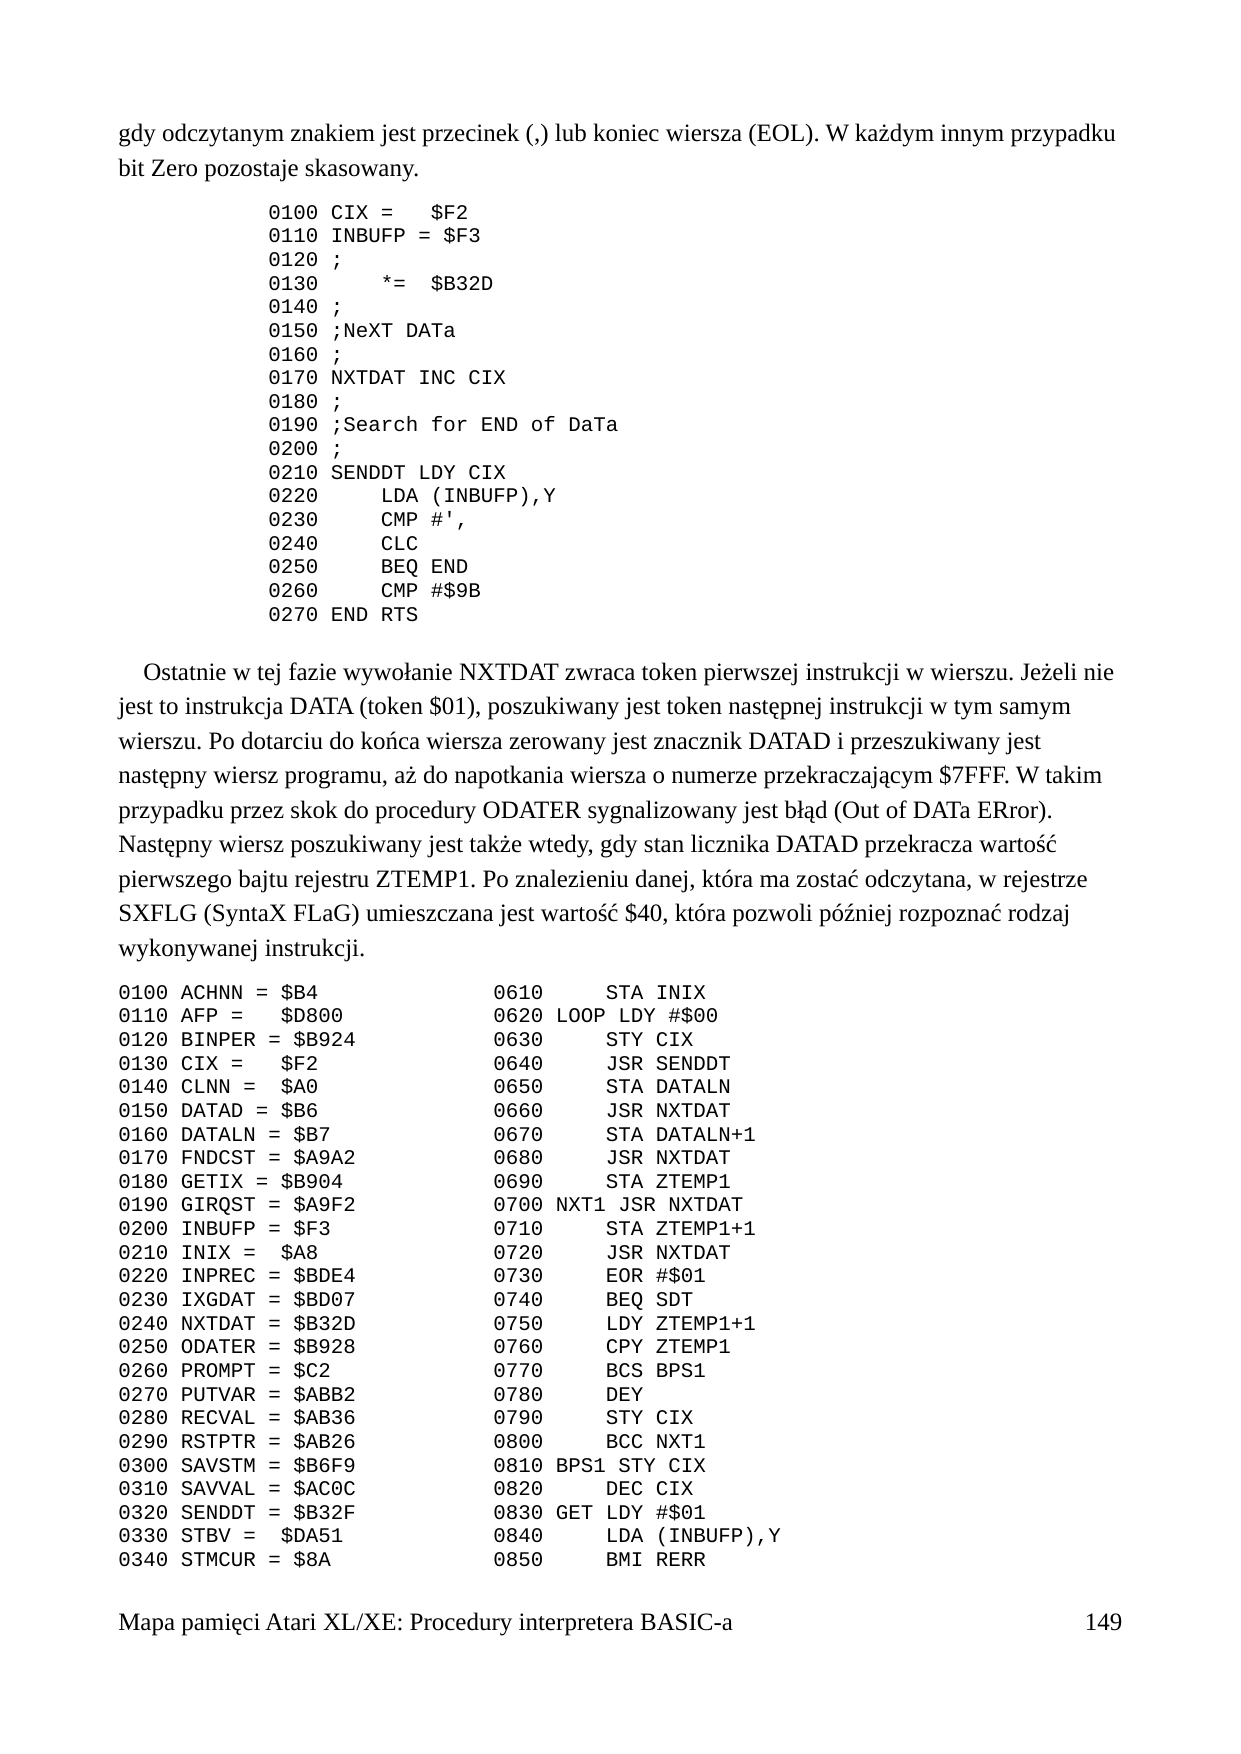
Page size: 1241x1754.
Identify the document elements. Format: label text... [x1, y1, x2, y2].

text 0170 NXTDAT INC CIX [118, 367, 1122, 391]
text 0130 *= $B32D [118, 273, 1122, 296]
text 0270 PUTVAR = $ABB2 0780 DEY [118, 1384, 1122, 1407]
text 0230 IXGDAT = $BD07 0740 BEQ SDT [118, 1289, 1122, 1313]
text 0330 STBV = $DA51 0840 LDA (INBUFP),Y [118, 1526, 1122, 1549]
text 0140 ; [118, 296, 1122, 320]
text 0280 RECVAL = $AB36 0790 STY CIX [118, 1407, 1122, 1431]
text 0100 CIX = $F2 [118, 202, 1122, 225]
text 0160 DATALN = $B7 0670 STA DATALN+1 [118, 1123, 1122, 1147]
text 0340 STMCUR = $8A 0850 BMI RERR [118, 1549, 1122, 1573]
text 0210 SENDDT LDY CIX [118, 462, 1122, 485]
text 0270 END RTS [118, 604, 1122, 627]
text 0190 GIRQST = $A9F2 0700 NXT1 JSR NXTDAT [118, 1194, 1122, 1218]
text 0170 FNDCST = $A9A2 0680 JSR NXTDAT [118, 1147, 1122, 1171]
text 0120 ; [118, 249, 1122, 273]
text 0220 INPREC = $BDE4 0730 EOR #$01 [118, 1265, 1122, 1289]
text 0150 ;NeXT DATa [118, 320, 1122, 343]
text 0210 INIX = $A8 0720 JSR NXTDAT [118, 1242, 1122, 1265]
text 0180 GETIX = $B904 0690 STA ZTEMP1 [118, 1171, 1122, 1194]
text 0110 AFP = $D800 0620 LOOP LDY #$00 [118, 1005, 1122, 1029]
text 0200 ; [118, 438, 1122, 462]
text 0250 BEQ END [118, 556, 1122, 580]
text 0230 CMP #', [118, 509, 1122, 533]
text 0220 LDA (INBUFP),Y [118, 485, 1122, 509]
text 0100 ACHNN = $B4 0610 STA INIX [118, 982, 1122, 1005]
text 0260 CMP #$9B [118, 580, 1122, 604]
text 0200 INBUFP = $F3 0710 STA ZTEMP1+1 [118, 1218, 1122, 1242]
text 0240 NXTDAT = $B32D 0750 LDY ZTEMP1+1 [118, 1313, 1122, 1336]
text 0130 CIX = $F2 0640 JSR SENDDT [118, 1053, 1122, 1076]
text 0320 SENDDT = $B32F 0830 GET LDY #$01 [118, 1502, 1122, 1526]
text 0120 BINPER = $B924 0630 STY CIX [118, 1029, 1122, 1053]
text 0250 ODATER = $B928 0760 CPY ZTEMP1 [118, 1336, 1122, 1360]
text 0150 DATAD = $B6 0660 JSR NXTDAT [118, 1100, 1122, 1123]
text gdy odczytanym znakiem jest przecinek (,) lub koniec wiersza (EOL). W każdym innym przypadku bit Zero pozostaje skasowany. [118, 118, 1122, 181]
text 0140 CLNN = $A0 0650 STA DATALN [118, 1076, 1122, 1100]
text 0300 SAVSTM = $B6F9 0810 BPS1 STY CIX [118, 1454, 1122, 1478]
text 0260 PROMPT = $C2 0770 BCS BPS1 [118, 1360, 1122, 1384]
text 0290 RSTPTR = $AB26 0800 BCC NXT1 [118, 1431, 1122, 1454]
text 0240 CLC [118, 533, 1122, 556]
text 0110 INBUFP = $F3 [118, 225, 1122, 249]
text Ostatnie w tej fazie wywołanie NXTDAT zwraca token pierwszej instrukcji w wierszu. Jeżeli nie jest to instrukcja DATA (token $01), poszukiwany jest token następnej instrukcji w tym samym wierszu. Po dotarciu do końca wiersza zerowany jest znacznik DATAD i przeszukiwany jest następny wiersz programu, aż do napotkania wiersza o numerze przekraczającym $7FFF. W takim przypadku przez skok do procedury ODATER sygnalizowany jest błąd (Out of DATa ERror). Następny wiersz poszukiwany jest także wtedy, gdy stan licznika DATAD przekracza wartość pierwszego bajtu rejestru ZTEMP1. Po znalezieniu danej, która ma zostać odczytana, w rejestrze SXFLG (SyntaX FLaG) umieszczana jest wartość $40, która pozwoli później rozpoznać rodzaj wykonywanej instrukcji. [118, 657, 1122, 961]
text 0190 ;Search for END of DaTa [118, 414, 1122, 438]
text 0180 ; [118, 391, 1122, 414]
text 0160 ; [118, 343, 1122, 367]
text 0310 SAVVAL = $AC0C 0820 DEC CIX [118, 1478, 1122, 1502]
